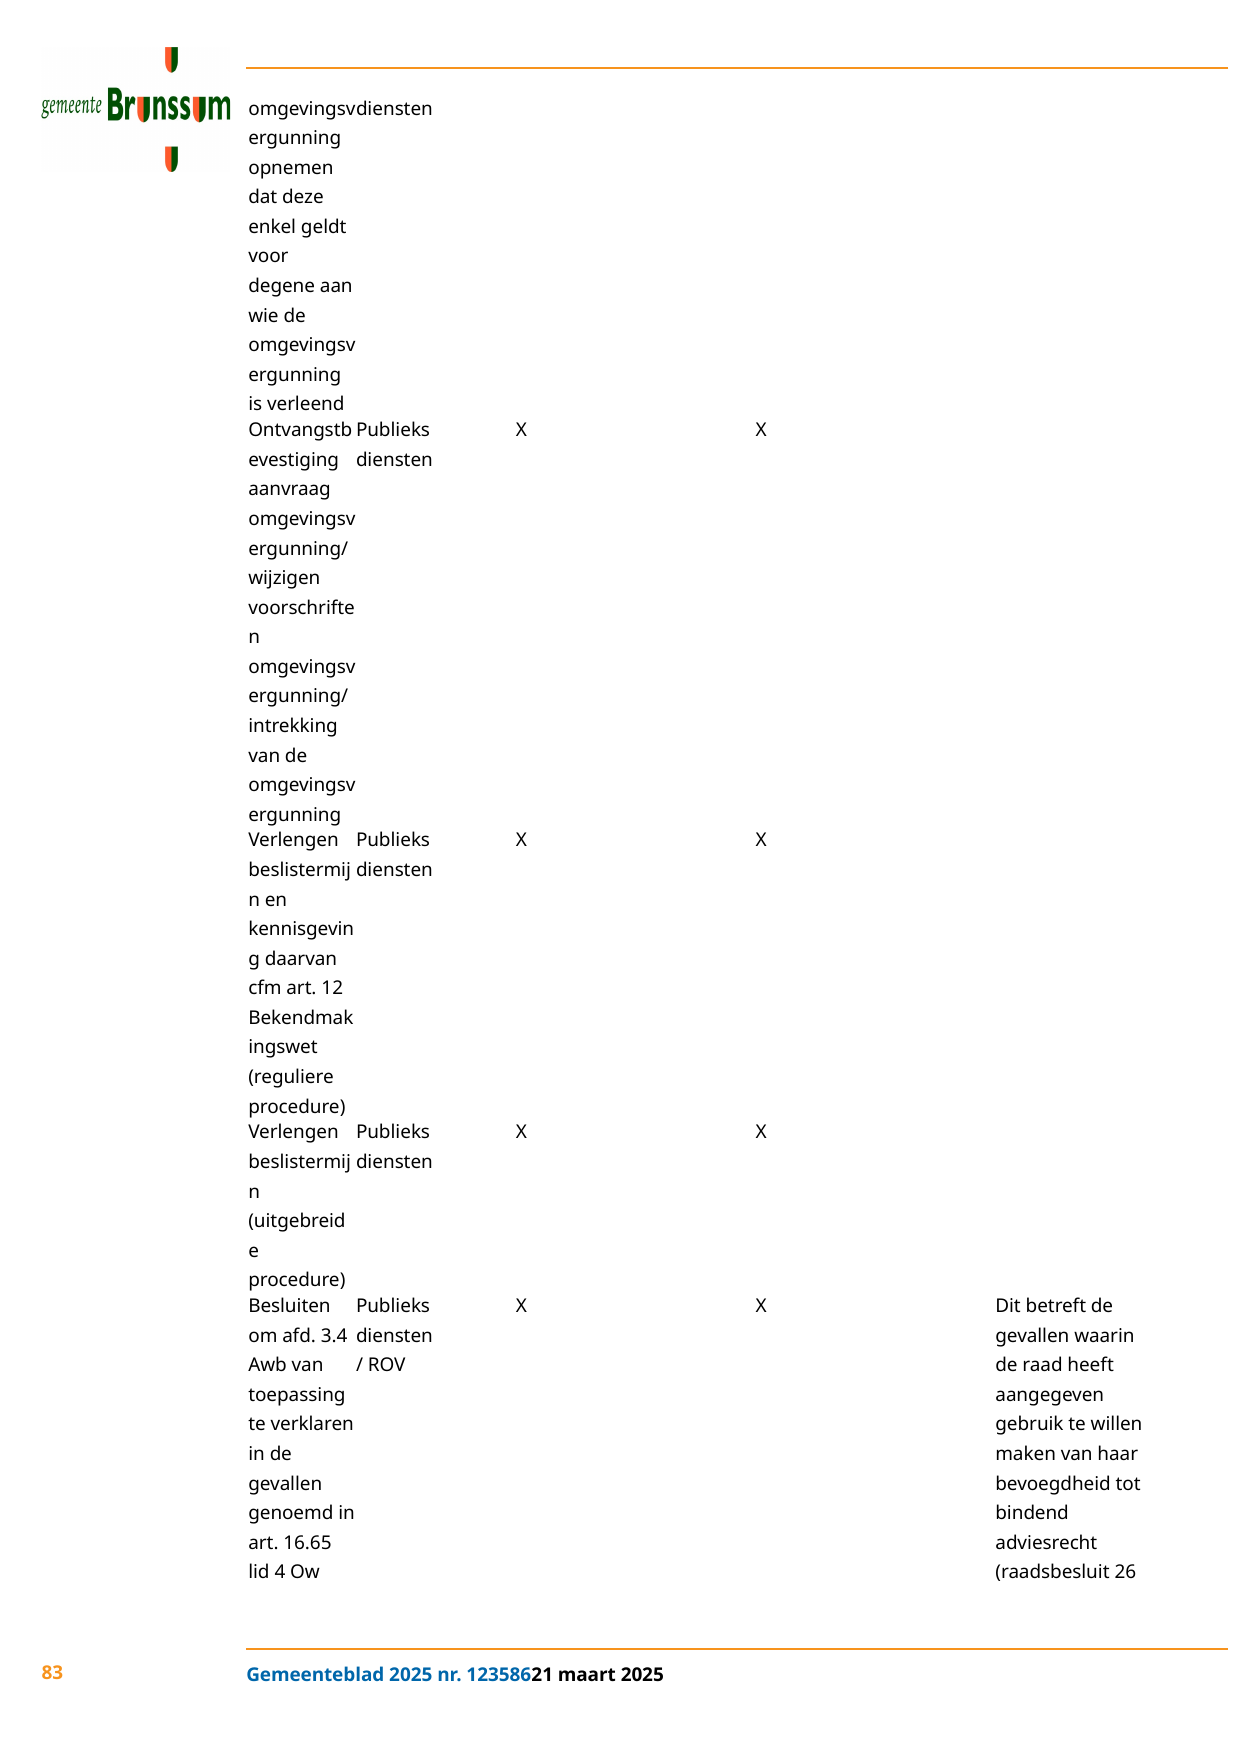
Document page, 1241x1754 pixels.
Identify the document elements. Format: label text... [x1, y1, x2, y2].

table_cell [675, 95, 755, 416]
table_cell X [755, 1119, 835, 1292]
table_cell Publieksdiensten [356, 827, 436, 1119]
table_cell [436, 95, 516, 416]
table_cell [596, 95, 675, 416]
table_cell [915, 95, 995, 416]
table_cell [915, 1119, 995, 1292]
table_cell [835, 827, 915, 1119]
table_cell [915, 416, 995, 827]
table_cell [675, 416, 755, 827]
table_cell [995, 827, 1152, 1119]
table_cell Publieksdiensten [356, 416, 436, 827]
table_cell [596, 416, 675, 827]
table_cell [675, 1119, 755, 1292]
table_cell Publieksdiensten [356, 1119, 436, 1292]
table_cell [675, 827, 755, 1119]
table_cell Ontvangstbevestiging aanvraag omgevingsvergunning/wijzigen voorschriften omgevingsvergunning/ intrekking van de omgevingsvergunning [248, 416, 356, 827]
table_cell [436, 827, 516, 1119]
table_cell [596, 827, 675, 1119]
picture [41, 47, 231, 172]
table_cell [835, 95, 915, 416]
table_cell [835, 1292, 915, 1584]
table_cell [436, 416, 516, 827]
table_cell [516, 95, 596, 416]
table_cell Dit betreft de gevallen waarin de raad heeft aangegeven gebruik te willen maken van haar bevoegdheid tot bindend adviesrecht (raadsbesluit 26 [995, 1292, 1152, 1584]
table_cell X [516, 1119, 596, 1292]
table_cell X [755, 827, 835, 1119]
table_cell [596, 1119, 675, 1292]
table_cell X [516, 416, 596, 827]
table_cell [675, 1292, 755, 1584]
table_cell [915, 827, 995, 1119]
table_cell Besluiten om afd. 3.4 Awb van toepassing te verklaren in de gevallen genoemd in art. 16.65 lid 4 Ow [248, 1292, 356, 1584]
table_cell [995, 95, 1152, 416]
table_cell [995, 1119, 1152, 1292]
table_cell Publieksdiensten/ ROV [356, 1292, 436, 1584]
table_cell [596, 1292, 675, 1584]
table_cell [915, 1292, 995, 1584]
table_cell X [516, 1292, 596, 1584]
table_cell [436, 1119, 516, 1292]
table_cell [436, 1292, 516, 1584]
table_cell Verlengen beslistermijn en kennisgeving daarvan cfm art. 12 Bekendmakingswet (reguliere procedure) [248, 827, 356, 1119]
table_cell omgevingsvergunning opnemen dat deze enkel geldt voor degene aan wie de omgevingsvergunning is verleend [248, 95, 356, 416]
table_cell [995, 416, 1152, 827]
table_cell Verlengen beslistermijn (uitgebreide procedure) [248, 1119, 356, 1292]
table_cell X [516, 827, 596, 1119]
table_cell diensten [356, 95, 436, 416]
table_cell X [755, 416, 835, 827]
table_cell [835, 1119, 915, 1292]
table_cell [835, 416, 915, 827]
table_cell [755, 95, 835, 416]
table_cell X [755, 1292, 835, 1584]
